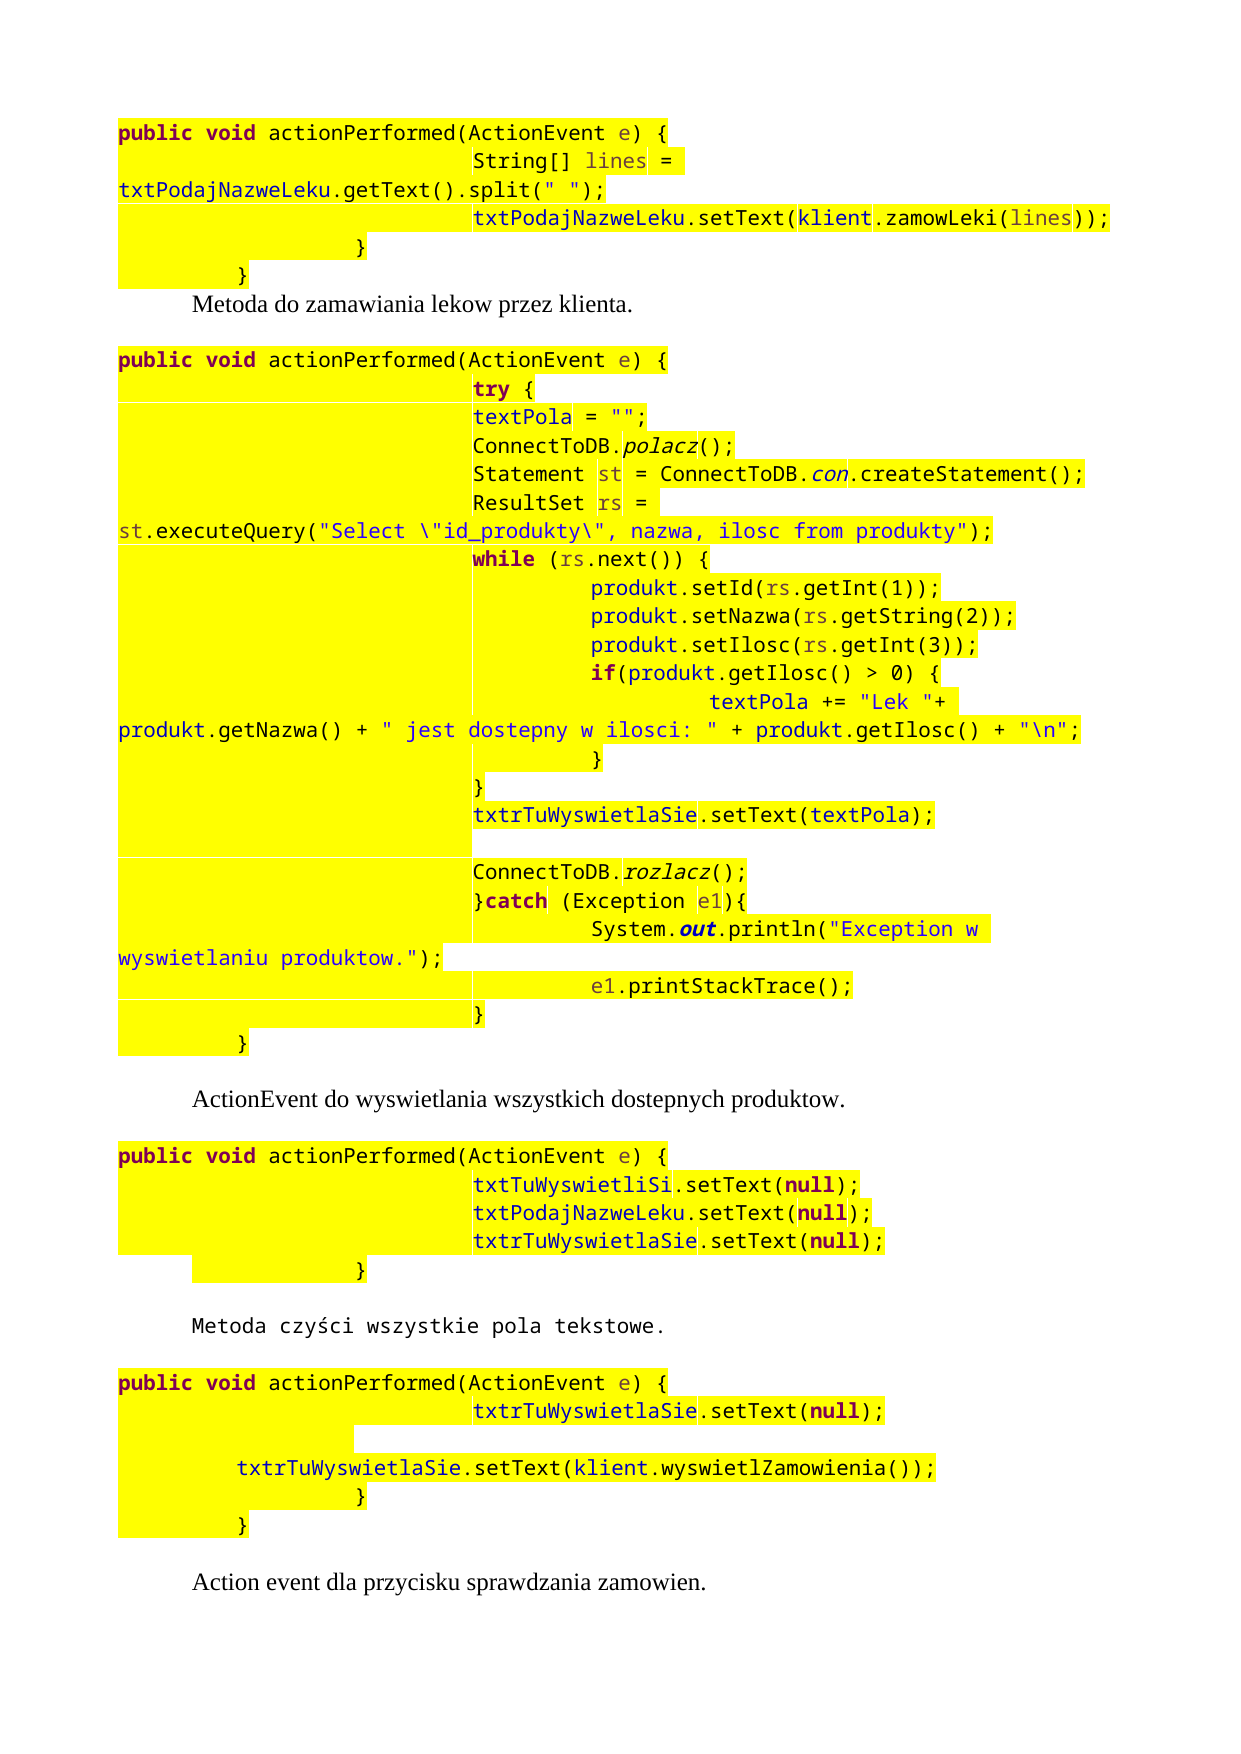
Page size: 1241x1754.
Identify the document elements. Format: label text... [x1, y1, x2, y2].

text ActionEvent do wyswietlania wszystkich dostepnych produktow. [118, 1084, 1122, 1113]
text } [118, 1482, 1122, 1510]
text txtPodajNazweLeku.setText(klient.zamowLeki(lines)); [118, 203, 1122, 232]
text public void actionPerformed(ActionEvent e) { [118, 1141, 1122, 1170]
text e1.printStackTrace(); [118, 971, 1122, 999]
text public void actionPerformed(ActionEvent e) { [118, 346, 1122, 374]
text } [118, 744, 1122, 772]
text Metoda czyści wszystkie pola tekstowe. [118, 1311, 1122, 1340]
text textPola += "Lek "+ produkt.getNazwa() + " jest dostepny w ilosci: " + produkt.getIlosc() + "\n"; [118, 687, 1122, 744]
text } [118, 232, 1122, 260]
text } [118, 260, 1122, 289]
text System.out.println("Exception w wyswietlaniu produktow."); [118, 914, 1122, 971]
text } [118, 1255, 1122, 1283]
text txtrTuWyswietlaSie.setText(textPola); [118, 801, 1122, 829]
text while (rs.next()) { [118, 544, 1122, 573]
text } [118, 1028, 1122, 1056]
text } [118, 772, 1122, 801]
text produkt.setId(rs.getInt(1)); [118, 573, 1122, 601]
text txtrTuWyswietlaSie.setText(null); [118, 1396, 1122, 1425]
text public void actionPerformed(ActionEvent e) { [118, 1368, 1122, 1396]
text txtTuWyswietliSi.setText(null); [118, 1170, 1122, 1198]
text ConnectToDB.rozlacz(); [118, 857, 1122, 886]
text } [118, 1510, 1122, 1538]
text if(produkt.getIlosc() > 0) { [118, 658, 1122, 687]
text Statement st = ConnectToDB.con.createStatement(); [118, 459, 1122, 488]
text produkt.setIlosc(rs.getInt(3)); [118, 630, 1122, 658]
text Metoda do zamawiania lekow przez klienta. [118, 289, 1122, 317]
text try { [118, 374, 1122, 402]
text } [118, 999, 1122, 1028]
text String[] lines = txtPodajNazweLeku.getText().split(" "); [118, 147, 1122, 203]
text textPola = ""; [118, 402, 1122, 431]
text txtrTuWyswietlaSie.setText(null); [118, 1227, 1122, 1255]
text Action event dla przycisku sprawdzania zamowien. [118, 1567, 1122, 1595]
text public void actionPerformed(ActionEvent e) { [118, 118, 1122, 147]
text }catch (Exception e1){ [118, 886, 1122, 914]
text txtrTuWyswietlaSie.setText(klient.wyswietlZamowienia()); [118, 1425, 1122, 1482]
text ResultSet rs = st.executeQuery("Select \"id_produkty\", nazwa, ilosc from produkty"); [118, 488, 1122, 544]
text produkt.setNazwa(rs.getString(2)); [118, 601, 1122, 630]
text ConnectToDB.polacz(); [118, 431, 1122, 459]
text txtPodajNazweLeku.setText(null); [118, 1198, 1122, 1227]
